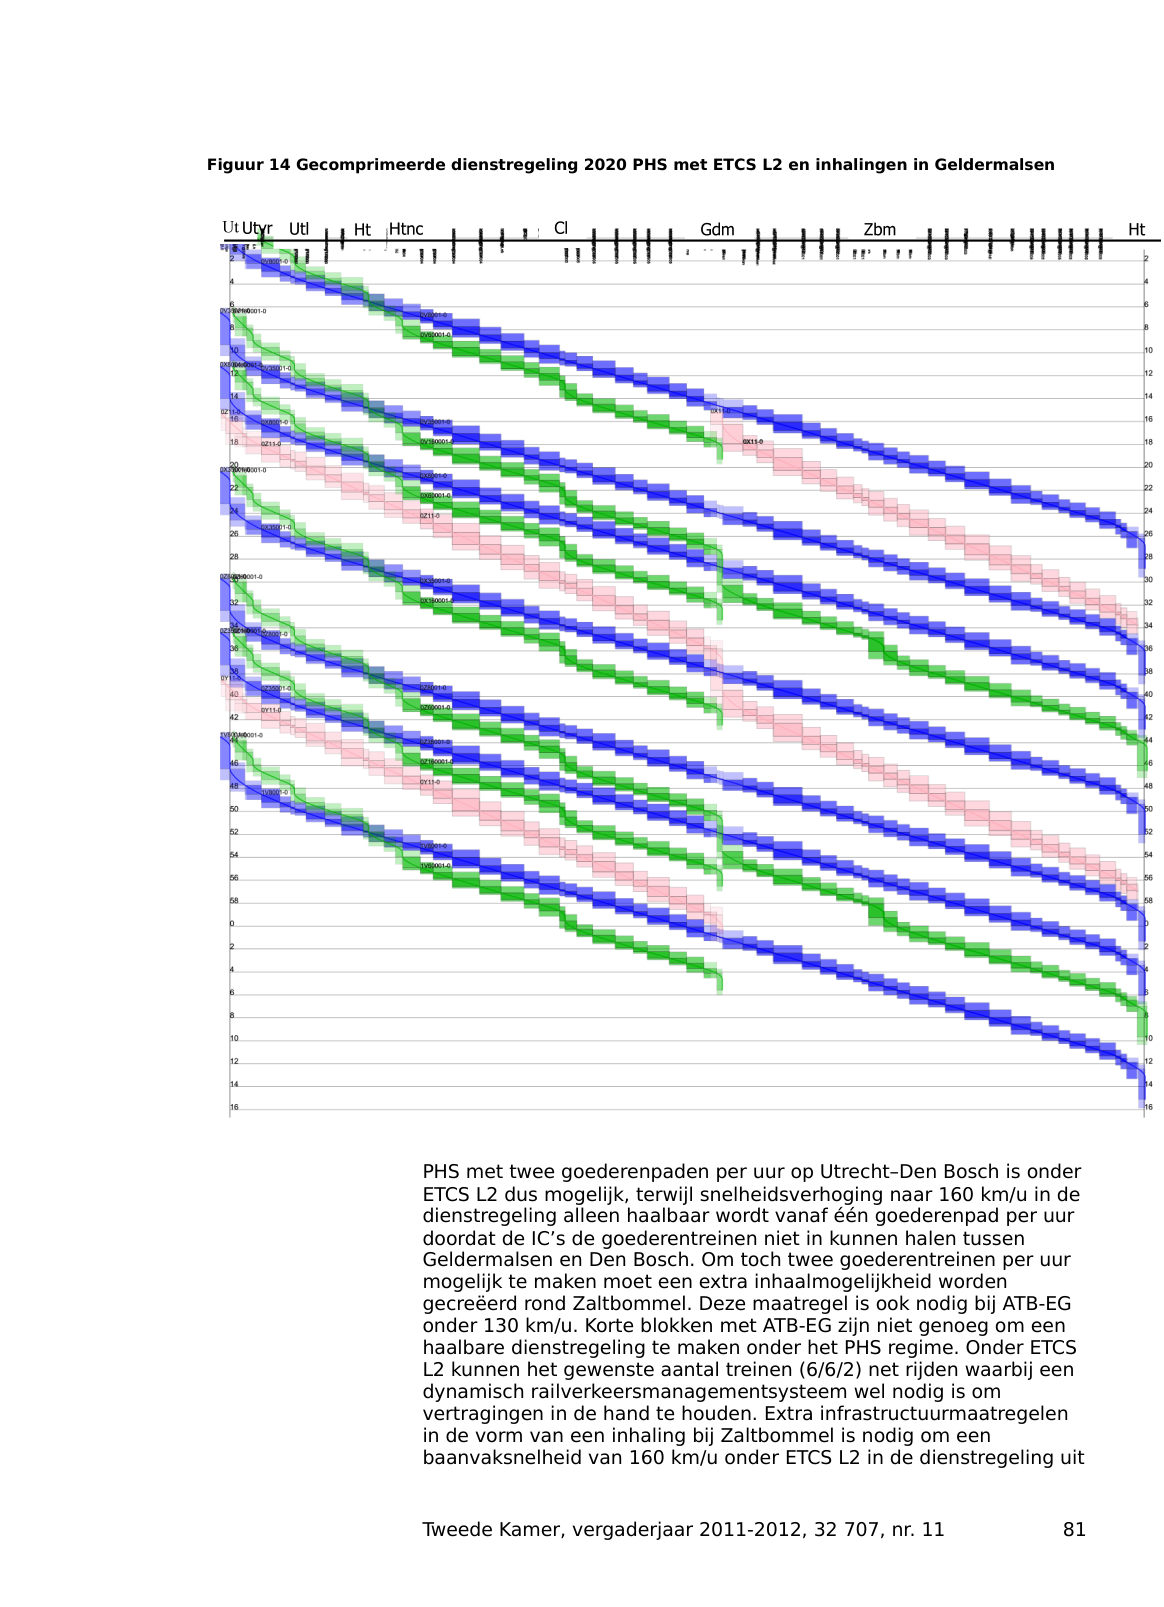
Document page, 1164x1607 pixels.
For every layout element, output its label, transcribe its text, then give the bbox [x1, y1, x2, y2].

text PHS met twee goederenpaden per uur op Utrecht–Den Bosch is onder ETCS L2 dus mogelijk, terwijl snelheidsverhoging naar 160 km/u in de dienstregeling alleen haalbaar wordt vanaf één goederenpad per uur doordat de IC’s de goederentreinen niet in kunnen halen tussen Geldermalsen en Den Bosch. Om toch twee goederentreinen per uur mogelijk te maken moet een extra inhaalmogelijkheid worden gecreëerd rond Zaltbommel. Deze maatregel is ook nodig bij ATB-EG onder 130 km/u. Korte blokken met ATB-EG zijn niet genoeg om een haalbare dienstregeling te maken onder het PHS regime. Onder ETCS L2 kunnen het gewenste aantal treinen (6/6/2) net rijden waarbij een dynamisch railverkeersmanagementsysteem wel nodig is om vertragingen in de hand te houden. Extra infrastructuurmaatregelen in de vorm van een inhaling bij Zaltbommel is nodig om een baanvaksnelheid van 160 km/u onder ETCS L2 in de dienstregeling uit [422, 1161, 1087, 1469]
picture [206, 207, 1164, 1118]
text Figuur 14 Gecomprimeerde dienstregeling 2020 PHS met ETCS L2 en inhalingen in Geldermalsen [207, 156, 1163, 174]
